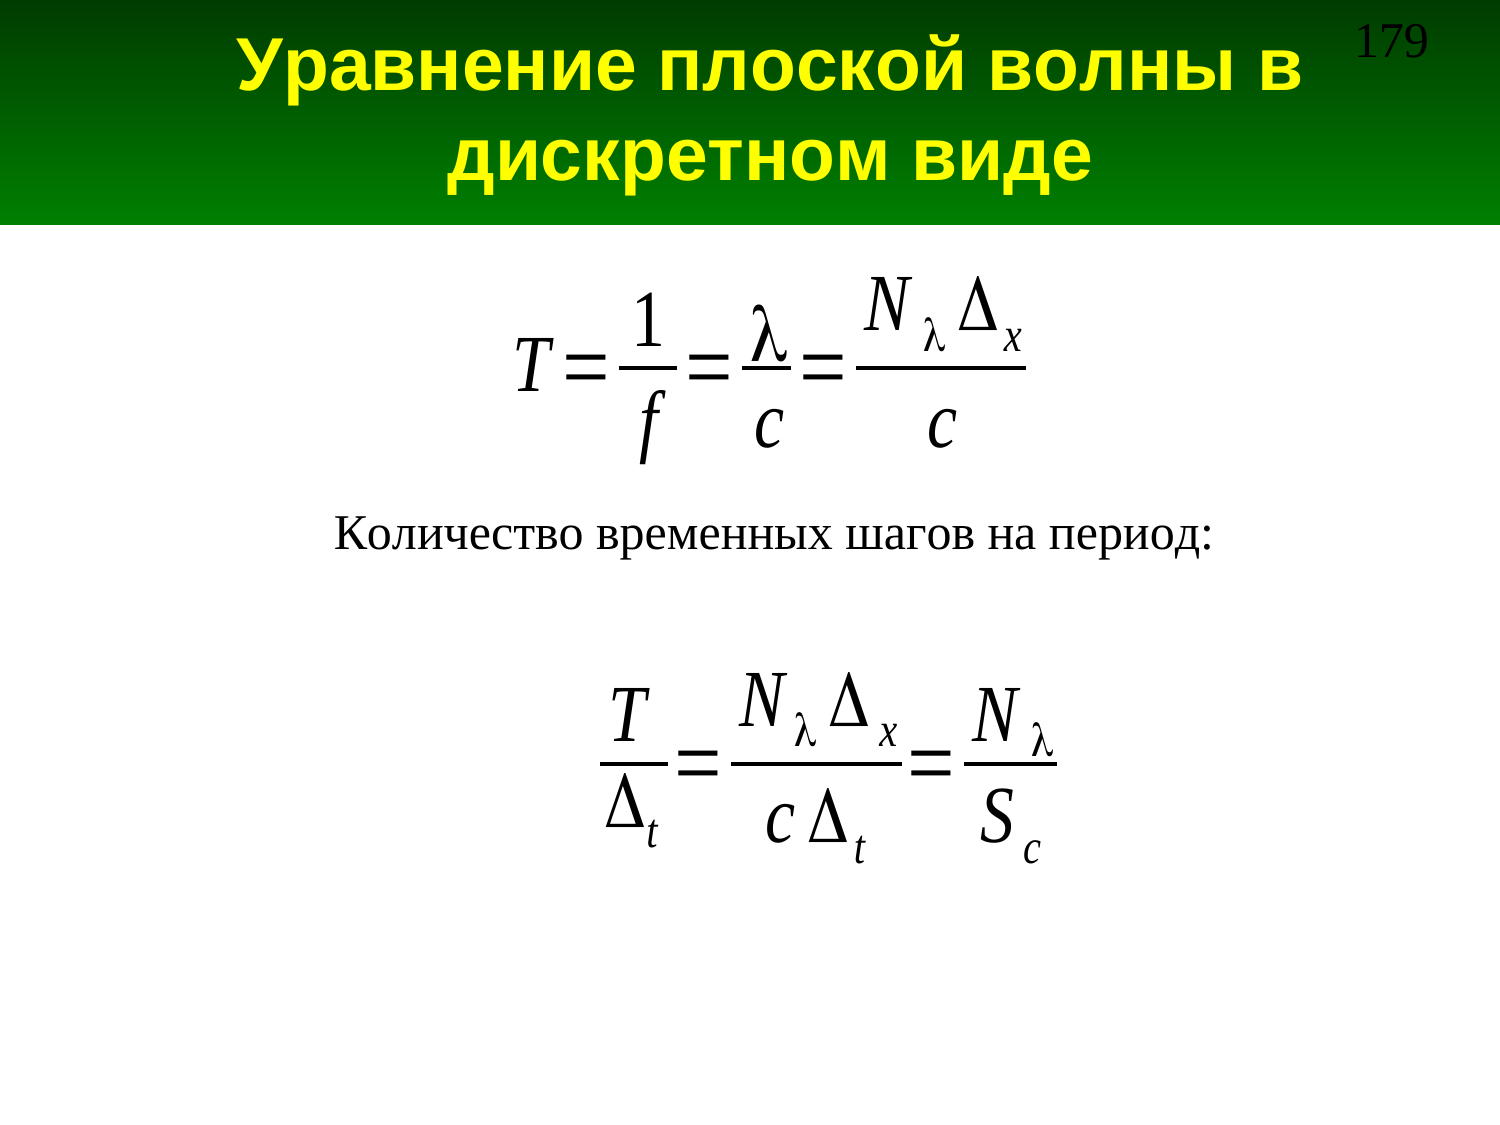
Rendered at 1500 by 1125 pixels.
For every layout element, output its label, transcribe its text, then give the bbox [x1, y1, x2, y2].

chart [578, 655, 1078, 875]
text_box Количество временных шагов на период: [318, 492, 1224, 567]
chart [496, 259, 1047, 467]
title Уравнение плоской волны в дискретном виде [100, 7, 1441, 204]
